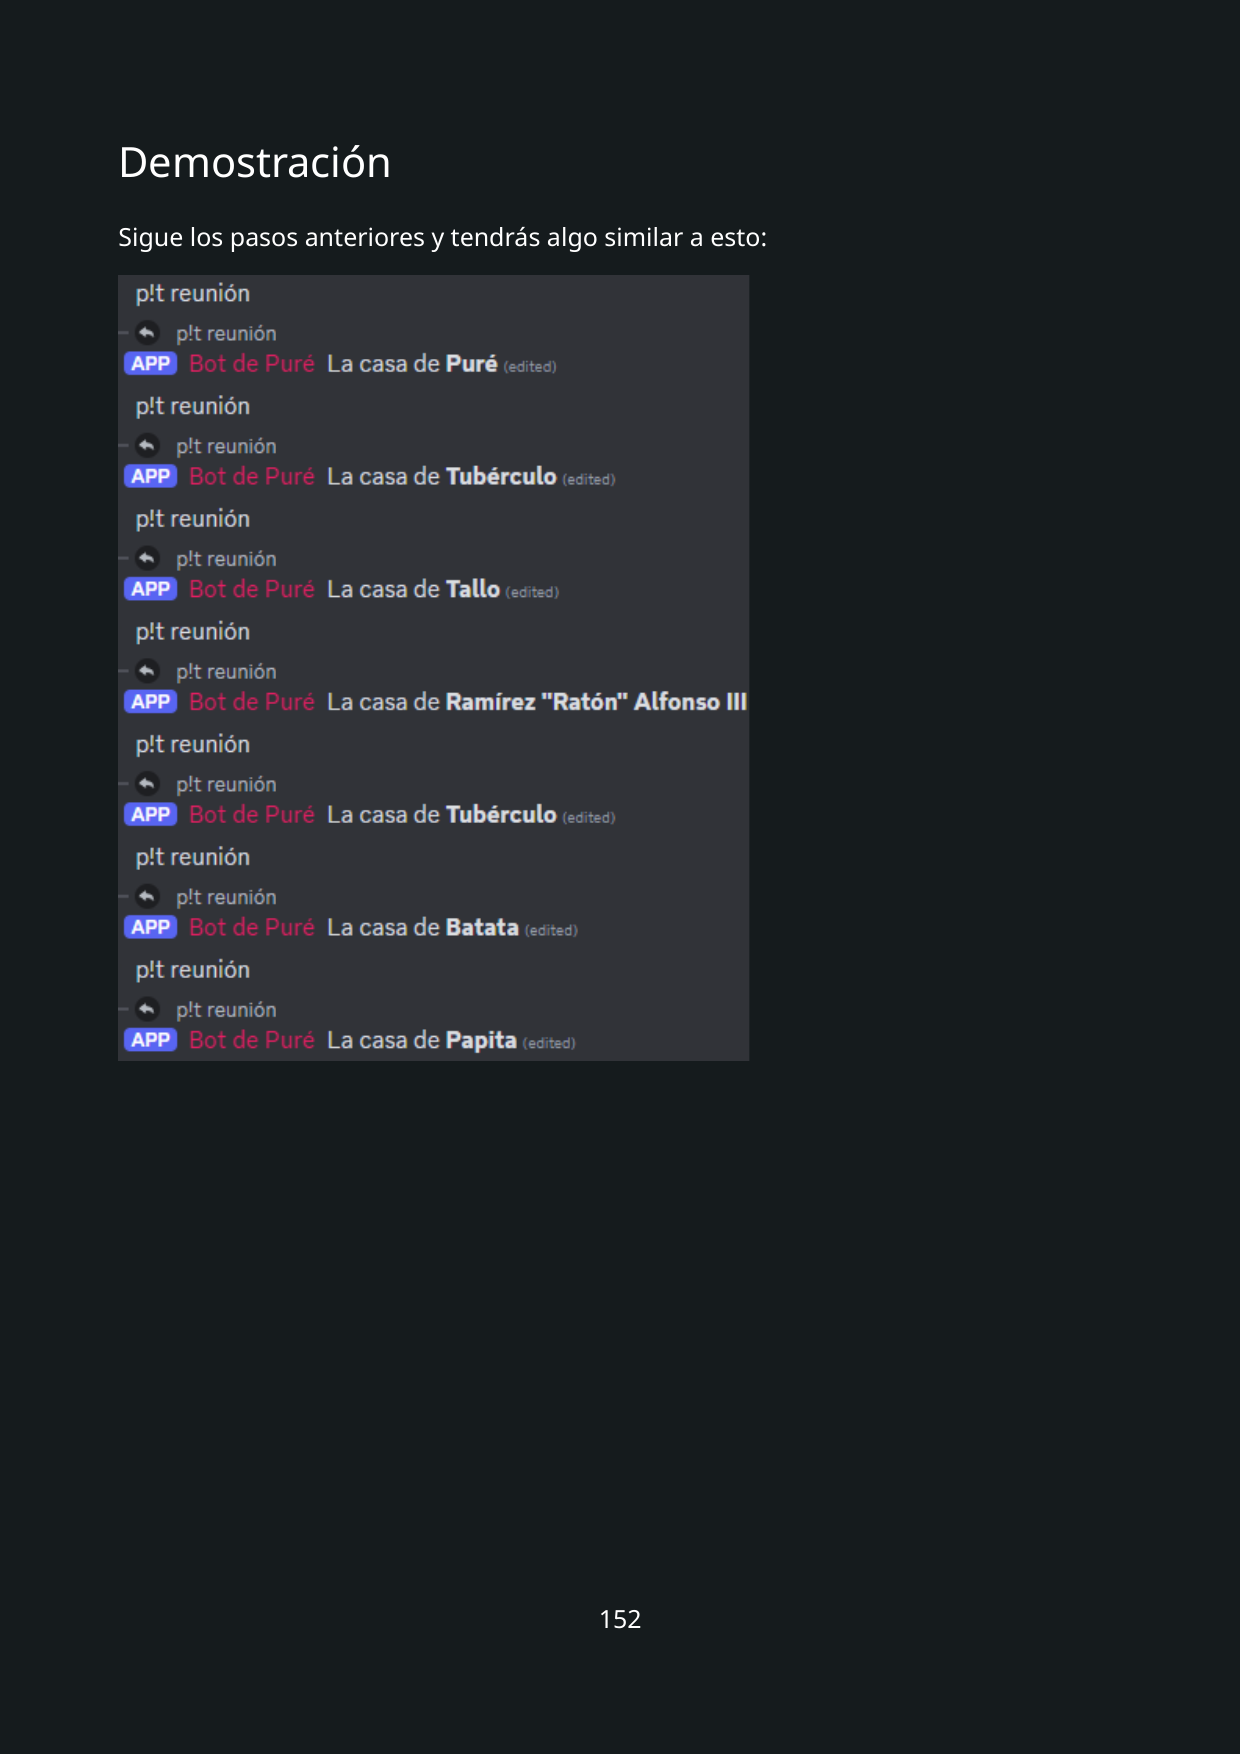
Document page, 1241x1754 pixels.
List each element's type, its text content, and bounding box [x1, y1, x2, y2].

picture [118, 275, 750, 1061]
text Sigue los pasos anteriores y tendrás algo similar a esto: [118, 220, 1122, 254]
subtitle Demostración [118, 133, 1122, 189]
